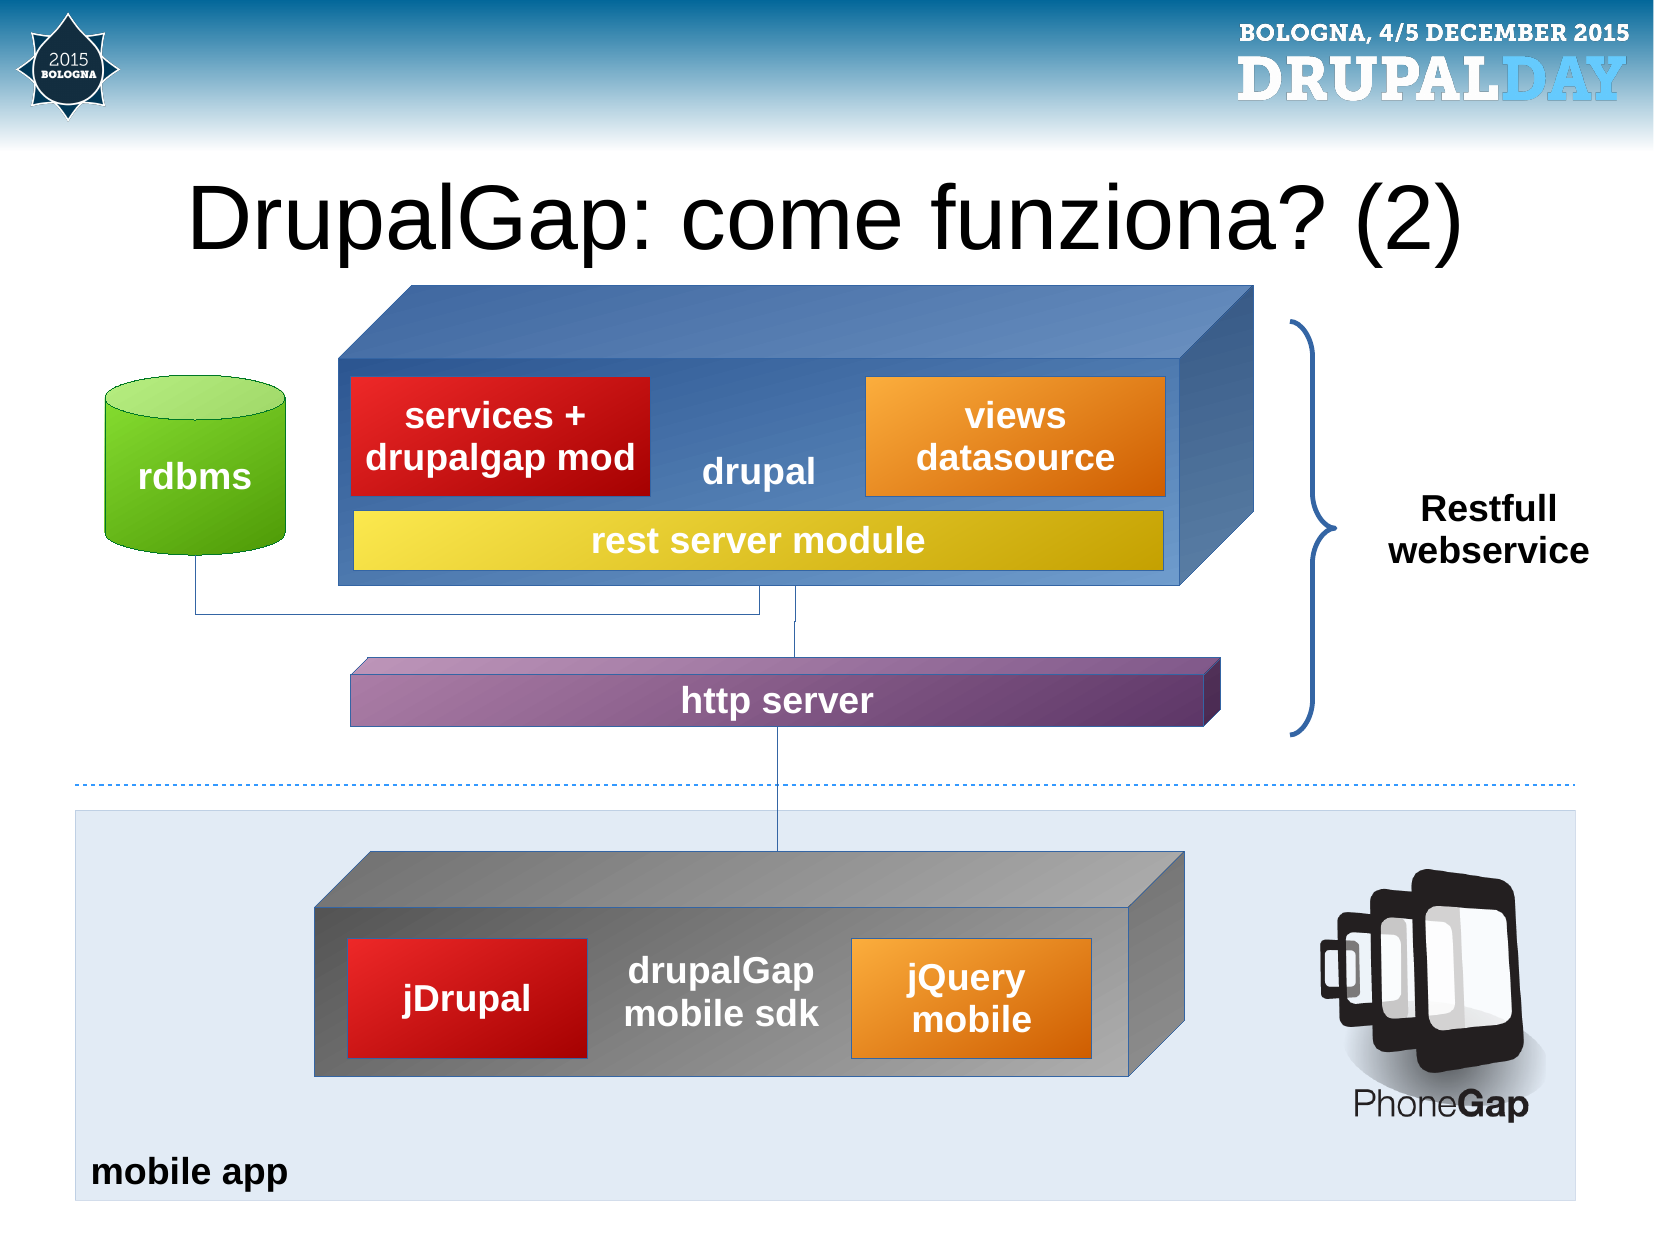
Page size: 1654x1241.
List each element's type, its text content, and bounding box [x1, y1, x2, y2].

text_box mobile app [75, 1142, 304, 1200]
text_box [75, 810, 1576, 1201]
text_box drupal [338, 359, 1179, 586]
picture [1320, 869, 1546, 1123]
text_box jQuery mobile [851, 938, 1092, 1059]
picture [15, 12, 121, 122]
text_box rdbms [105, 398, 286, 556]
text_box services + drupalgap mod [350, 376, 651, 497]
picture [1238, 23, 1629, 101]
text_box rest server module [353, 510, 1164, 571]
text_box jDrupal [347, 938, 588, 1059]
title DrupalGap: come funziona? (2) [82, 114, 1571, 322]
text_box Restfull webservice [1373, 480, 1606, 579]
text_box drupalGap mobile sdk [314, 908, 1128, 1077]
text_box views datasource [865, 376, 1166, 497]
text_box http server [350, 675, 1203, 727]
